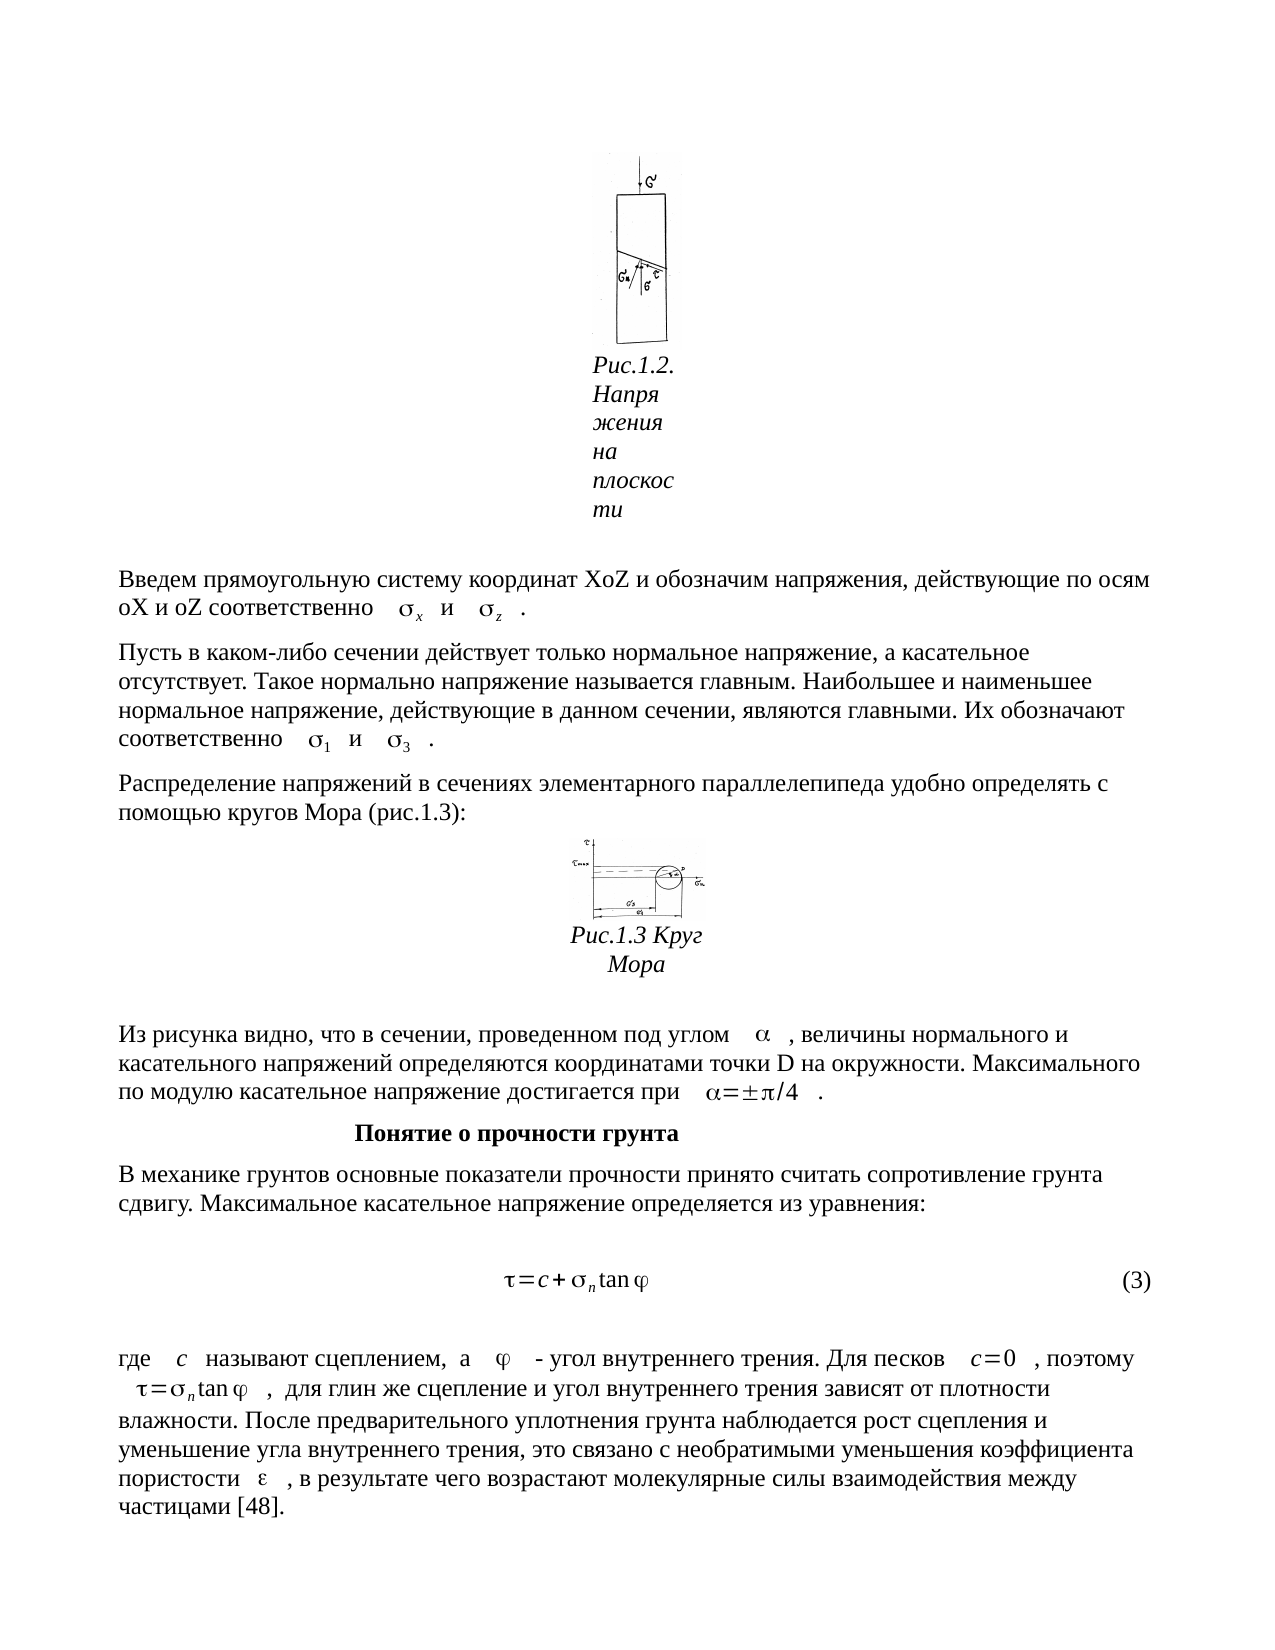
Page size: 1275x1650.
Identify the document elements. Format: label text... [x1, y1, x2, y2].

text Рис.1.2. Напряжения на плоскости [592, 350, 682, 522]
table_header [118, 1258, 1041, 1314]
text Распределение напряжений в сечениях элементарного параллелепипеда удобно определять с помощью кругов Мора (рис.1.3): [118, 768, 1157, 826]
text Введем прямоугольную систему координат XoZ и обозначим напряжения, действующие по осям oX и oZ соответственно и . [118, 564, 1157, 625]
table_header (3) [1041, 1258, 1157, 1314]
text [592, 131, 682, 152]
text Пусть в каком-либо сечении действует только нормальное напряжение, а касательное отсутствует. Такое нормально напряжение называется главным. Наибольшее и наименьшее нормальное напряжение, действующие в данном сечении, являются главными. Их обозначают соответственно и . [118, 637, 1157, 756]
text Из рисунка видно, что в сечении, проведенном под углом , величины нормального и касательного напряжений определяются координатами точки D на окружности. Максимального по модулю касательное напряжение достигается при . [118, 1019, 1157, 1105]
text В механике грунтов основные показатели прочности принято считать сопротивление грунта сдвигу. Максимальное касательное напряжение определяется из уравнения: [118, 1159, 1157, 1216]
picture [592, 152, 683, 350]
text где называют сцеплением, а - угол внутреннего трения. Для песков , поэтому , для глин же сцепление и угол внутреннего трения зависят от плотности влажности. После предварительного уплотнения грунта наблюдается рост сцепления и уменьшение угла внутреннего трения, это связано с необратимыми уменьшения коэффициента пористости, в результате чего возрастают молекулярные силы взаимодействия между частицами [48]. [118, 1343, 1157, 1520]
text Рис.1.3 Круг Мора [569, 921, 706, 978]
text Понятие о прочности грунта [354, 1118, 1157, 1146]
picture [569, 838, 706, 921]
